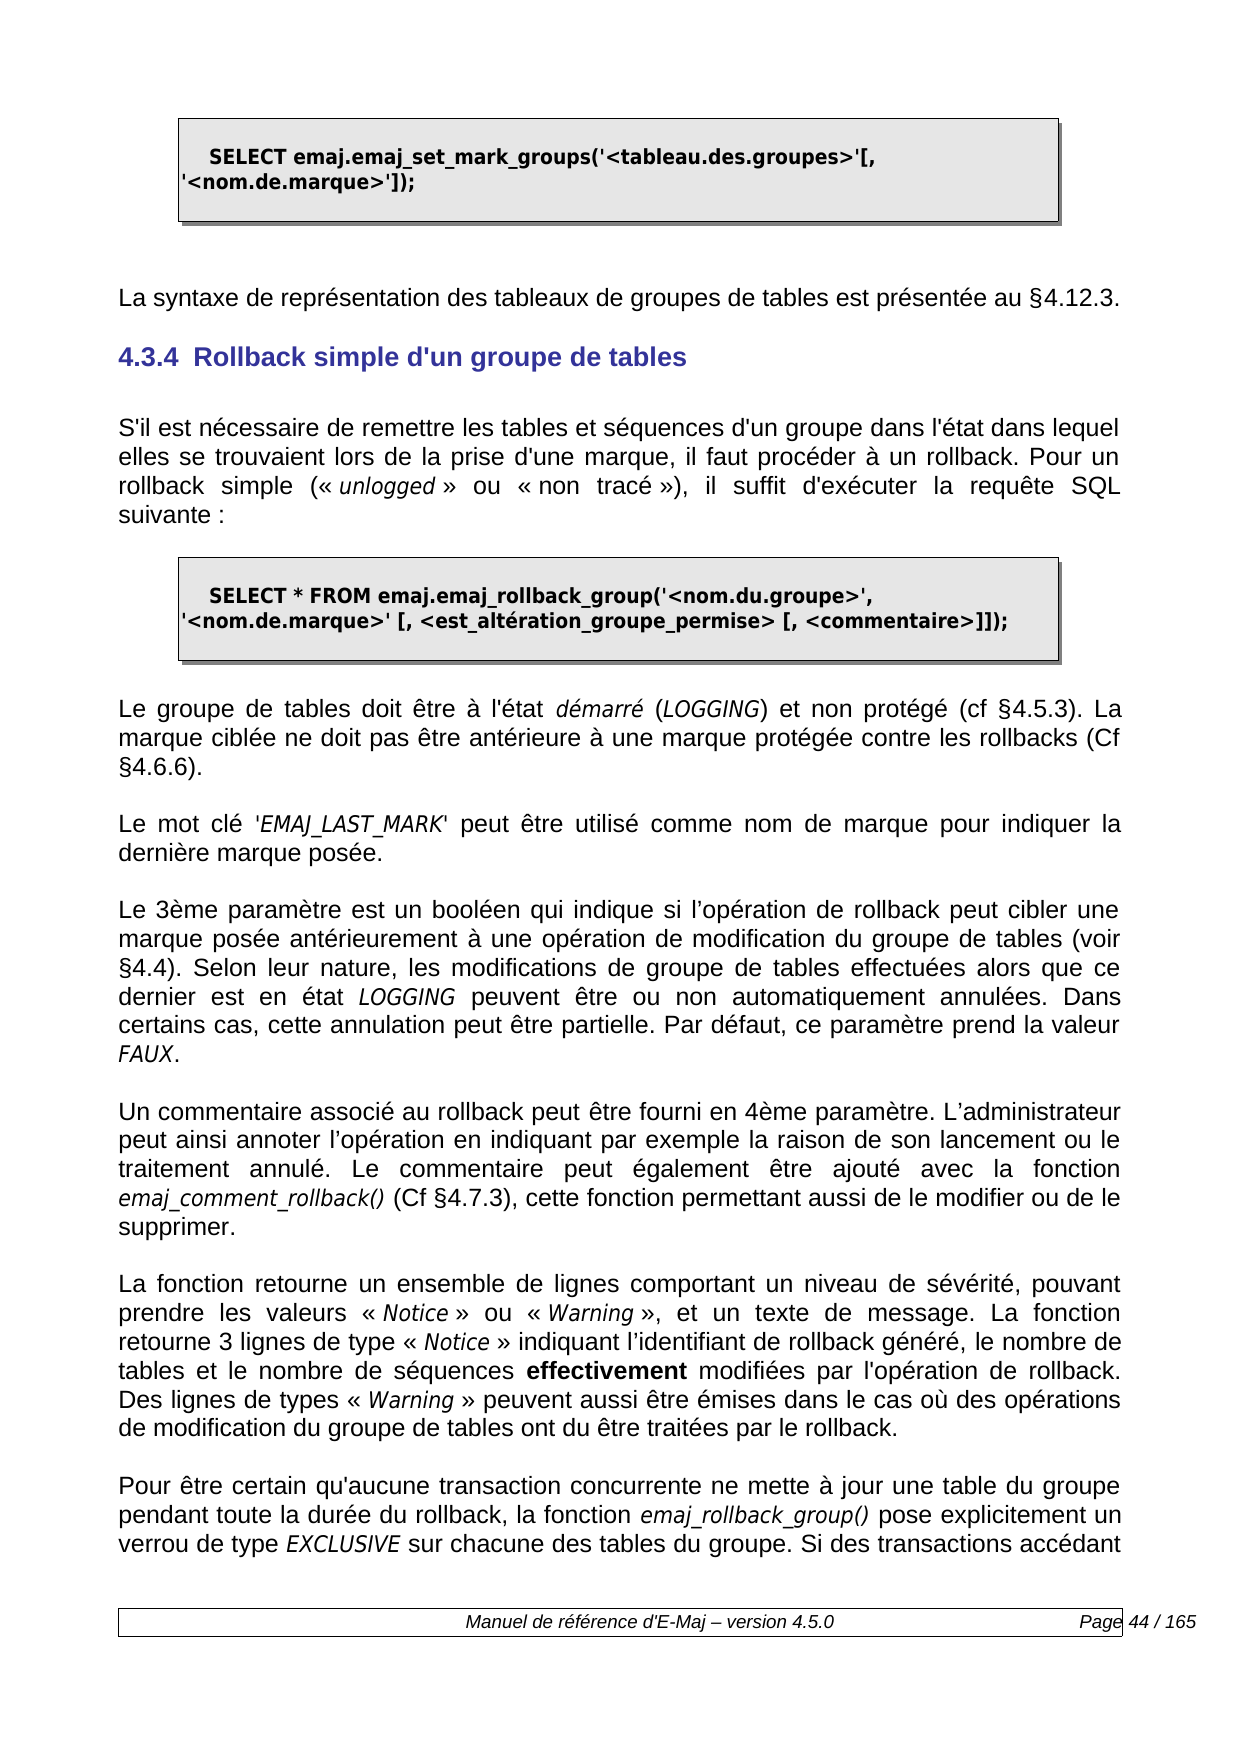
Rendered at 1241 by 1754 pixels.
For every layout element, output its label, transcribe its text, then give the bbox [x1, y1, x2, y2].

subtitle Rollback simple d'un groupe de tables [118, 341, 1122, 372]
text Pour être certain qu'aucune transaction concurrente ne mette à jour une table du groupe pendant toute la durée du rollback, la fonction emaj_rollback_group() pose explicitement un verrou de type EXCLUSIVE sur chacune des tables du groupe. Si des transactions accédant [118, 1471, 1122, 1557]
text Le mot clé 'EMAJ_LAST_MARK' peut être utilisé comme nom de marque pour indiquer la dernière marque posée. [118, 809, 1122, 867]
text Le groupe de tables doit être à l'état démarré (LOGGING) et non protégé (cf §4.5.3). La marque ciblée ne doit pas être antérieure à une marque protégée contre les rollbacks (Cf §4.6.6). [118, 694, 1122, 780]
text La syntaxe de représentation des tableaux de groupes de tables est présentée au §4.12.3. [118, 283, 1122, 312]
text S'il est nécessaire de remettre les tables et séquences d'un groupe dans l'état dans lequel elles se trouvaient lors de la prise d'une marque, il faut procéder à un rollback. Pour un rollback simple (« unlogged » ou « non tracé »), il suffit d'exécuter la requête SQL suivante : [118, 413, 1122, 528]
text SELECT emaj.emaj_set_mark_groups('<tableau.des.groupes>'[, '<nom.de.marque>']); [179, 142, 1058, 191]
text Le 3ème paramètre est un booléen qui indique si l’opération de rollback peut cibler une marque posée antérieurement à une opération de modification du groupe de tables (voir §4.4). Selon leur nature, les modifications de groupe de tables effectuées alors que ce dernier est en état LOGGING peuvent être ou non automatiquement annulées. Dans certains cas, cette annulation peut être partielle. Par défaut, ce paramètre prend la valeur FAUX. [118, 895, 1122, 1068]
text Un commentaire associé au rollback peut être fourni en 4ème paramètre. L’administrateur peut ainsi annoter l’opération en indiquant par exemple la raison de son lancement ou le traitement annulé. Le commentaire peut également être ajouté avec la fonction emaj_comment_rollback() (Cf §4.7.3), cette fonction permettant aussi de le modifier ou de le supprimer. [118, 1097, 1122, 1241]
text La fonction retourne un ensemble de lignes comportant un niveau de sévérité, pouvant prendre les valeurs « Notice » ou « Warning », et un texte de message. La fonction retourne 3 lignes de type « Notice » indiquant l’identifiant de rollback généré, le nombre de tables et le nombre de séquences effectivement modifiées par l'opération de rollback. Des lignes de types « Warning » peuvent aussi être émises dans le cas où des opérations de modification du groupe de tables ont du être traitées par le rollback. [118, 1269, 1122, 1442]
text SELECT * FROM emaj.emaj_rollback_group('<nom.du.groupe>', '<nom.de.marque>' [, <est_altération_groupe_permise> [, <commentaire>]]); [179, 582, 1058, 630]
